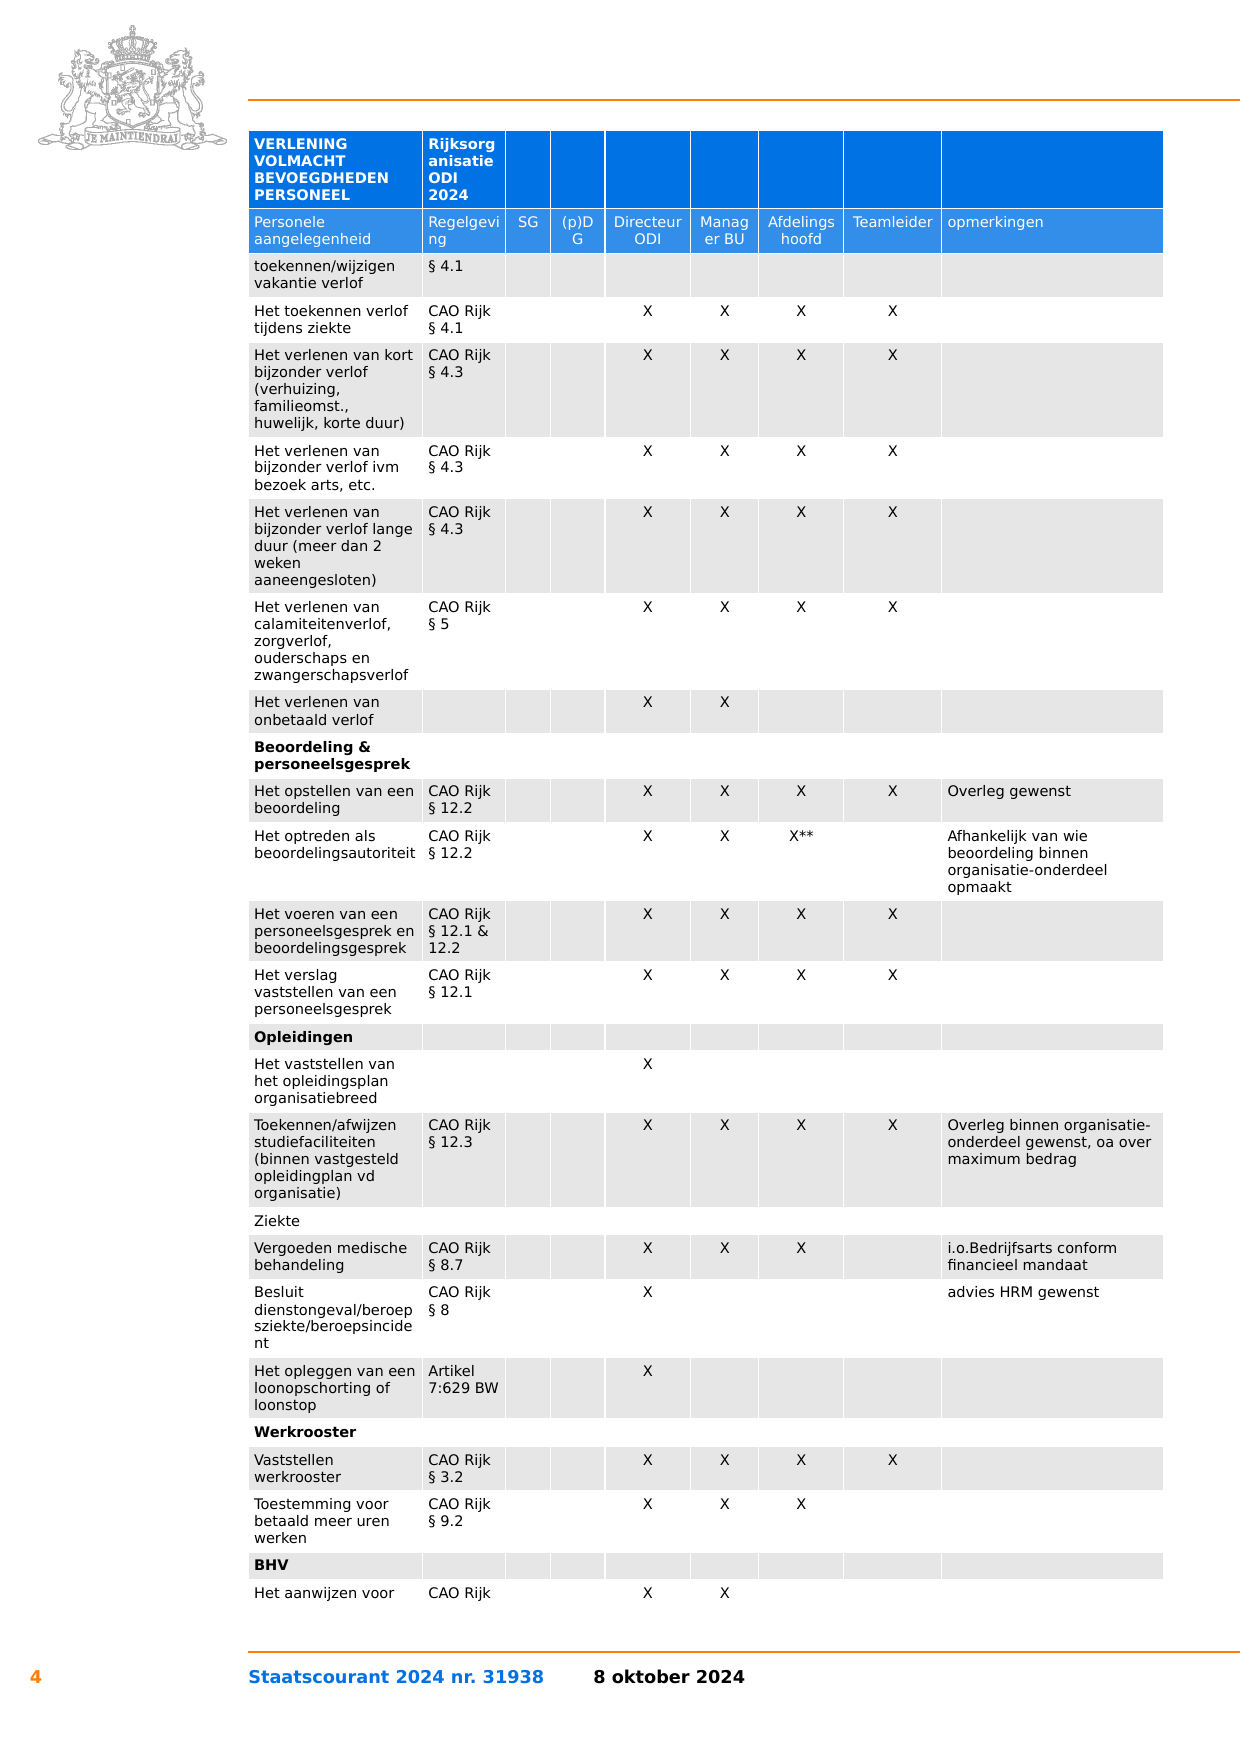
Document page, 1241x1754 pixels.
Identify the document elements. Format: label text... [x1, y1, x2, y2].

table_cell [759, 1580, 843, 1606]
table_cell [506, 254, 550, 297]
table_cell [691, 1419, 758, 1446]
table_cell X [606, 823, 690, 900]
table_cell opmerkingen [942, 209, 1163, 253]
table_cell [759, 1280, 843, 1357]
table_cell [942, 594, 1163, 689]
table_cell [759, 1208, 843, 1234]
table_cell X [844, 594, 941, 689]
table_cell X [759, 963, 843, 1023]
table_cell CAO Rijk § 5 [423, 594, 505, 689]
table_cell Artikel 7:629 BW [423, 1358, 505, 1418]
table_cell [942, 499, 1163, 593]
table_cell X [844, 499, 941, 593]
table_cell [506, 823, 550, 900]
table_cell X [844, 963, 941, 1023]
table_cell advies HRM gewenst [942, 1280, 1163, 1357]
table_cell X [606, 1280, 690, 1357]
table_cell SG [506, 209, 550, 253]
table_cell Het aanwijzen voor [249, 1580, 422, 1606]
table_cell Het verlenen van calamiteitenverlof, zorgverlof, ouderschaps en zwangerschapsverlof [249, 594, 422, 689]
table_cell [942, 1491, 1163, 1551]
table_cell X [691, 1235, 758, 1279]
table_cell CAO Rijk § 12.2 [423, 823, 505, 900]
table_cell X [844, 343, 941, 437]
table_cell CAO Rijk § 4.1 [423, 298, 505, 341]
table_cell X [606, 343, 690, 437]
table_cell [844, 1419, 941, 1446]
table_cell Het vaststellen van het opleidingsplan organisatiebreed [249, 1051, 422, 1112]
table_cell Het voeren van een personeelsgesprek en beoordelingsgesprek [249, 901, 422, 961]
table_cell CAO Rijk § 12.1 & 12.2 [423, 901, 505, 961]
table_cell [551, 1491, 604, 1551]
table_cell [551, 343, 604, 437]
table_cell [691, 1358, 758, 1418]
table_cell [551, 298, 604, 341]
table_cell [506, 343, 550, 437]
table_cell [691, 1024, 758, 1050]
table_cell X [606, 690, 690, 733]
table_cell X [759, 1113, 843, 1207]
table_cell [551, 1553, 604, 1579]
table_cell X [691, 779, 758, 822]
table_cell [551, 734, 604, 777]
table_cell X** [759, 823, 843, 900]
table_cell X [691, 963, 758, 1023]
table_cell [423, 690, 505, 733]
table_cell [506, 499, 550, 593]
table_cell X [606, 298, 690, 341]
table_cell X [759, 901, 843, 961]
table_cell X [759, 343, 843, 437]
table_cell [506, 1235, 550, 1279]
table_cell [551, 1113, 604, 1207]
table_cell [844, 1358, 941, 1418]
table_cell Toekennen/afwijzen studiefaciliteiten (binnen vastgesteld opleidingplan vd organisatie) [249, 1113, 422, 1207]
table_cell X [606, 438, 690, 498]
table_cell X [691, 438, 758, 498]
table_cell [942, 1024, 1163, 1050]
table_cell [606, 254, 690, 297]
table_cell Vaststellen werkrooster [249, 1447, 422, 1490]
table_cell X [759, 594, 843, 689]
table_cell [942, 438, 1163, 498]
table_cell X [844, 298, 941, 341]
table_cell X [606, 1358, 690, 1418]
table_cell [942, 1447, 1163, 1490]
table_cell X [606, 1447, 690, 1490]
table_cell [844, 734, 941, 777]
table_cell [844, 1024, 941, 1050]
table_cell X [606, 499, 690, 593]
table_cell [606, 1553, 690, 1579]
table_cell [942, 1051, 1163, 1112]
table_cell [551, 594, 604, 689]
table_cell X [691, 298, 758, 341]
table_cell [759, 690, 843, 733]
table_cell Toestemming voor betaald meer uren werken [249, 1491, 422, 1551]
table_cell [844, 1208, 941, 1234]
table_cell X [759, 779, 843, 822]
table_cell X [606, 594, 690, 689]
table_cell [506, 779, 550, 822]
table_cell [551, 963, 604, 1023]
table_cell [423, 1553, 505, 1579]
table_cell Beoordeling & personeelsgesprek [249, 734, 422, 777]
table_cell X [606, 1491, 690, 1551]
table_cell X [691, 823, 758, 900]
table_cell Het verslag vaststellen van een personeelsgesprek [249, 963, 422, 1023]
table_cell [691, 1280, 758, 1357]
table_cell X [759, 499, 843, 593]
table_cell [691, 1051, 758, 1112]
table_cell [551, 1358, 604, 1418]
table_cell § 4.1 [423, 254, 505, 297]
table_cell [506, 594, 550, 689]
table_cell [759, 1358, 843, 1418]
table_cell X [691, 1113, 758, 1207]
table_cell [942, 901, 1163, 961]
table_cell [942, 1208, 1163, 1234]
table_cell [551, 499, 604, 593]
table_cell [844, 1491, 941, 1551]
table_cell [691, 254, 758, 297]
table_cell Afhankelijk van wie beoordeling binnen organisatie-onderdeel opmaakt [942, 823, 1163, 900]
table_cell X [759, 1235, 843, 1279]
table_cell [423, 1024, 505, 1050]
table_cell [506, 298, 550, 341]
table_cell X [606, 1113, 690, 1207]
table_cell [506, 1491, 550, 1551]
table_cell [759, 1553, 843, 1579]
table_cell X [691, 594, 758, 689]
table_header [759, 131, 843, 208]
table_header Rijksorganisatie ODI 2024 [423, 131, 505, 208]
table_cell [551, 823, 604, 900]
table_cell X [759, 438, 843, 498]
table_cell X [844, 438, 941, 498]
table_cell X [844, 901, 941, 961]
table_cell Teamleider [844, 209, 941, 253]
table_cell [506, 734, 550, 777]
table_cell X [691, 1447, 758, 1490]
table_cell Besluit dienstongeval/beroepsziekte/beroepsincident [249, 1280, 422, 1357]
table_cell X [691, 901, 758, 961]
table_cell [844, 254, 941, 297]
table_cell [942, 1580, 1163, 1606]
table_header VERLENING VOLMACHT BEVOEGDHEDEN PERSONEEL [249, 131, 422, 208]
table_cell [506, 1051, 550, 1112]
table_cell [942, 734, 1163, 777]
table_cell CAO Rijk § 3.2 [423, 1447, 505, 1490]
table_cell Het toekennen verlof tijdens ziekte [249, 298, 422, 341]
table_cell [942, 690, 1163, 733]
table_cell X [691, 690, 758, 733]
table_cell [942, 1358, 1163, 1418]
table_cell [551, 1051, 604, 1112]
table_cell [691, 1553, 758, 1579]
table_cell Overleg binnen organisatie-onderdeel gewenst, oa over maximum bedrag [942, 1113, 1163, 1207]
table_cell Het opstellen van een beoordeling [249, 779, 422, 822]
table_cell [551, 1024, 604, 1050]
table_cell [844, 1553, 941, 1579]
table_cell X [844, 1113, 941, 1207]
table_cell [506, 690, 550, 733]
table_cell X [606, 779, 690, 822]
table_cell BHV [249, 1553, 422, 1579]
table_cell [506, 1447, 550, 1490]
table_cell X [759, 1491, 843, 1551]
table_cell CAO Rijk [423, 1580, 505, 1606]
table_cell [942, 1419, 1163, 1446]
table_cell X [759, 298, 843, 341]
table_cell [942, 963, 1163, 1023]
table_cell toekennen/wijzigen vakantie verlof [249, 254, 422, 297]
table_cell Overleg gewenst [942, 779, 1163, 822]
table_header [844, 131, 941, 208]
table_cell X [606, 1051, 690, 1112]
table_cell [551, 901, 604, 961]
table_cell [942, 254, 1163, 297]
table_cell Het opleggen van een loonopschorting of loonstop [249, 1358, 422, 1418]
table_cell CAO Rijk § 12.3 [423, 1113, 505, 1207]
table_cell [551, 1419, 604, 1446]
table_cell [506, 1280, 550, 1357]
table_cell [759, 1024, 843, 1050]
table_cell [506, 1208, 550, 1234]
table_cell [423, 1419, 505, 1446]
picture [38, 25, 227, 150]
table_cell Het verlenen van onbetaald verlof [249, 690, 422, 733]
table_cell X [691, 499, 758, 593]
table_cell [551, 690, 604, 733]
table_cell [942, 1553, 1163, 1579]
table_cell [506, 1358, 550, 1418]
table_cell [506, 901, 550, 961]
table_cell CAO Rijk § 9.2 [423, 1491, 505, 1551]
table_cell [551, 1447, 604, 1490]
table_cell [551, 779, 604, 822]
table_cell [551, 1580, 604, 1606]
table_cell X [606, 963, 690, 1023]
table_cell [423, 734, 505, 777]
table_cell [606, 1419, 690, 1446]
table_cell (p)DG [551, 209, 604, 253]
table_cell X [691, 343, 758, 437]
table_cell [506, 963, 550, 1023]
table_cell [423, 1051, 505, 1112]
table_header [691, 131, 758, 208]
table_cell [844, 1051, 941, 1112]
table_cell [759, 1051, 843, 1112]
table_cell X [759, 1447, 843, 1490]
table_cell Vergoeden medische behandeling [249, 1235, 422, 1279]
table_cell [691, 1208, 758, 1234]
table_cell X [691, 1580, 758, 1606]
table_cell [759, 1419, 843, 1446]
table_cell [942, 298, 1163, 341]
table_cell Manager BU [691, 209, 758, 253]
table_cell X [844, 779, 941, 822]
table_cell [551, 254, 604, 297]
table_cell [844, 1280, 941, 1357]
table_cell CAO Rijk § 8 [423, 1280, 505, 1357]
table_cell [691, 734, 758, 777]
table_cell CAO Rijk § 12.1 [423, 963, 505, 1023]
table_cell Het verlenen van bijzonder verlof lange duur (meer dan 2 weken aaneengesloten) [249, 499, 422, 593]
table_cell Werkrooster [249, 1419, 422, 1446]
table_cell [942, 343, 1163, 437]
table_cell CAO Rijk § 8.7 [423, 1235, 505, 1279]
table_cell [759, 734, 843, 777]
table_cell X [606, 901, 690, 961]
table_cell [506, 1553, 550, 1579]
table_cell [506, 1024, 550, 1050]
table_cell [506, 438, 550, 498]
table_cell Het verlenen van kort bijzonder verlof (verhuizing, familieomst., huwelijk, korte duur) [249, 343, 422, 437]
table_header [551, 131, 604, 208]
table_cell [844, 823, 941, 900]
table_header [506, 131, 550, 208]
table_header [942, 131, 1163, 208]
table_cell [606, 1024, 690, 1050]
table_header [606, 131, 690, 208]
table_cell Het verlenen van bijzonder verlof ivm bezoek arts, etc. [249, 438, 422, 498]
table_cell X [844, 1447, 941, 1490]
table_cell CAO Rijk § 4.3 [423, 438, 505, 498]
table_cell X [606, 1235, 690, 1279]
table_cell [759, 254, 843, 297]
table_cell [423, 1208, 505, 1234]
table_cell X [606, 1580, 690, 1606]
table_cell CAO Rijk § 4.3 [423, 343, 505, 437]
table_cell [506, 1113, 550, 1207]
table_cell Afdelingshoofd [759, 209, 843, 253]
table_cell [506, 1580, 550, 1606]
table_cell Directeur ODI [606, 209, 690, 253]
table_cell CAO Rijk § 12.2 [423, 779, 505, 822]
table_cell [606, 1208, 690, 1234]
table_cell [844, 1580, 941, 1606]
table_cell [551, 438, 604, 498]
table_cell [551, 1208, 604, 1234]
table_cell X [691, 1491, 758, 1551]
table_cell [606, 734, 690, 777]
table_cell Personele aangelegenheid [249, 209, 422, 253]
table_cell [506, 1419, 550, 1446]
table_cell i.o.Bedrijfsarts conform financieel mandaat [942, 1235, 1163, 1279]
table_cell Opleidingen [249, 1024, 422, 1050]
table_cell [844, 690, 941, 733]
table_cell [844, 1235, 941, 1279]
table_cell [551, 1235, 604, 1279]
table_cell [551, 1280, 604, 1357]
table_cell Ziekte [249, 1208, 422, 1234]
table_cell Het optreden als beoordelingsautoriteit [249, 823, 422, 900]
table_cell CAO Rijk § 4.3 [423, 499, 505, 593]
table_cell Regelgeving [423, 209, 505, 253]
